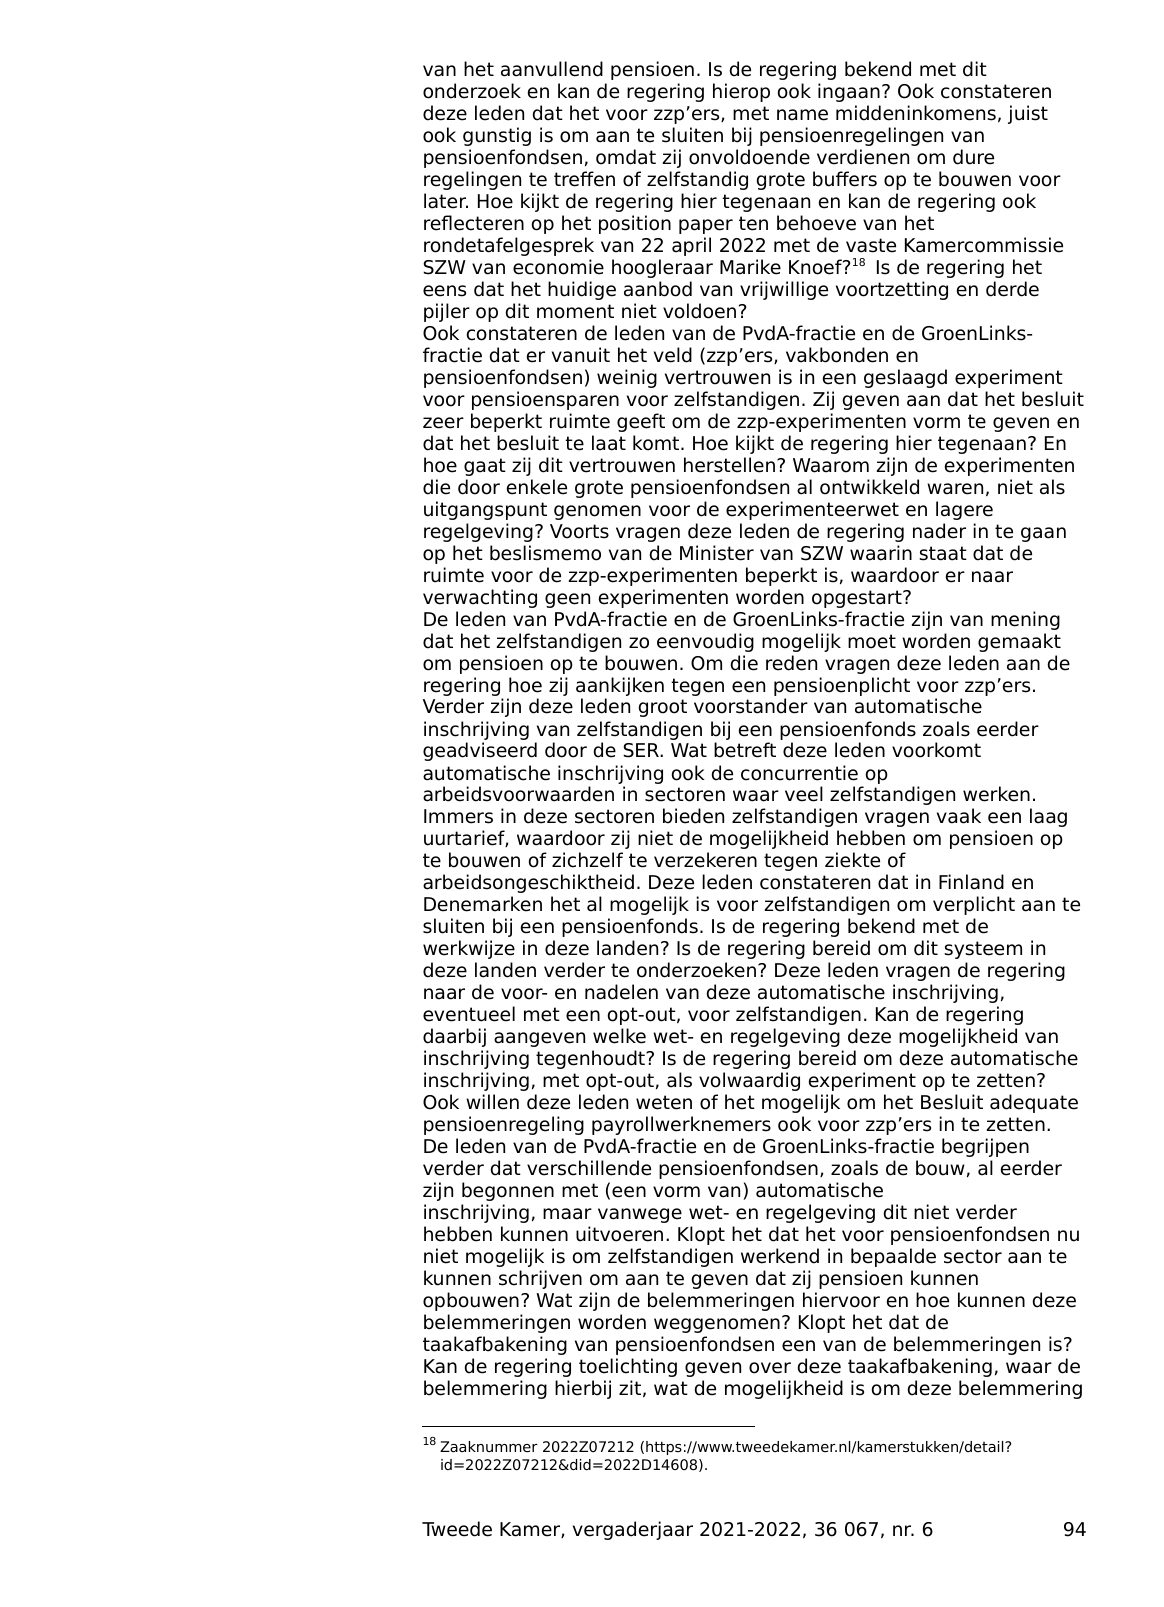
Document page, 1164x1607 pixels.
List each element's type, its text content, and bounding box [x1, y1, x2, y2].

text De leden van de PvdA-fractie en de GroenLinks-fractie begrijpen verder dat verschillende pensioenfondsen, zoals de bouw, al eerder zijn begonnen met (een vorm van) automatische [422, 1136, 1087, 1202]
text Zaaknummer 2022Z07212 (https://www.tweedekamer.nl/kamerstukken/detail?id=2022Z07212&did=2022D14608). [422, 1435, 1087, 1474]
text inschrijving, maar vanwege wet- en regelgeving dit niet verder hebben kunnen uitvoeren. Klopt het dat het voor pensioenfondsen nu niet mogelijk is om zelfstandigen werkend in bepaalde sector aan te kunnen schrijven om aan te geven dat zij pensioen kunnen opbouwen? Wat zijn de belemmeringen hiervoor en hoe kunnen deze belemmeringen worden weggenomen? Klopt het dat de taakafbakening van pensioenfondsen een van de belemmeringen is? Kan de regering toelichting geven over deze taakafbakening, waar de belemmering hierbij zit, wat de mogelijkheid is om deze belemmering [422, 1202, 1087, 1400]
text van het aanvullend pensioen. Is de regering bekend met dit onderzoek en kan de regering hierop ook ingaan? Ook constateren deze leden dat het voor zzp’ers, met name middeninkomens, juist ook gunstig is om aan te sluiten bij pensioenregelingen van pensioenfondsen, omdat zij onvoldoende verdienen om dure regelingen te treffen of zelfstandig grote buffers op te bouwen voor later. Hoe kijkt de regering hier tegenaan en kan de regering ook reflecteren op het position paper ten behoeve van het rondetafelgesprek van 22 april 2022 met de vaste Kamercommissie SZW van economie hoogleraar Marike Knoef? Is de regering het eens dat het huidige aanbod van vrijwillige voortzetting en derde pijler op dit moment niet voldoen? [422, 59, 1087, 323]
text De leden van PvdA-fractie en de GroenLinks-fractie zijn van mening dat het zelfstandigen zo eenvoudig mogelijk moet worden gemaakt om pensioen op te bouwen. Om die reden vragen deze leden aan de regering hoe zij aankijken tegen een pensioenplicht voor zzp’ers. Verder zijn deze leden groot voorstander van automatische inschrijving van zelfstandigen bij een pensioenfonds zoals eerder geadviseerd door de SER. Wat betreft deze leden voorkomt automatische inschrijving ook de concurrentie op arbeidsvoorwaarden in sectoren waar veel zelfstandigen werken. Immers in deze sectoren bieden zelfstandigen vragen vaak een laag uurtarief, waardoor zij niet de mogelijkheid hebben om pensioen op te bouwen of zichzelf te verzekeren tegen ziekte of arbeidsongeschiktheid. Deze leden constateren dat in Finland en Denemarken het al mogelijk is voor zelfstandigen om verplicht aan te sluiten bij een pensioenfonds. Is de regering bekend met de werkwijze in deze landen? Is de regering bereid om dit systeem in deze landen verder te onderzoeken? Deze leden vragen de regering naar de voor- en nadelen van deze automatische inschrijving, eventueel met een opt-out, voor zelfstandigen. Kan de regering daarbij aangeven welke wet- en regelgeving deze mogelijkheid van inschrijving tegenhoudt? Is de regering bereid om deze automatische inschrijving, met opt-out, als volwaardig experiment op te zetten? Ook willen deze leden weten of het mogelijk om het Besluit adequate pensioenregeling payrollwerknemers ook voor zzp’ers in te zetten. [422, 608, 1087, 1136]
text Ook constateren de leden van de PvdA-fractie en de GroenLinks-fractie dat er vanuit het veld (zzp’ers, vakbonden en pensioenfondsen) weinig vertrouwen is in een geslaagd experiment voor pensioensparen voor zelfstandigen. Zij geven aan dat het besluit zeer beperkt ruimte geeft om de zzp-experimenten vorm te geven en dat het besluit te laat komt. Hoe kijkt de regering hier tegenaan? En hoe gaat zij dit vertrouwen herstellen? Waarom zijn de experimenten die door enkele grote pensioenfondsen al ontwikkeld waren, niet als uitgangspunt genomen voor de experimenteerwet en lagere regelgeving? Voorts vragen deze leden de regering nader in te gaan op het beslismemo van de Minister van SZW waarin staat dat de ruimte voor de zzp-experimenten beperkt is, waardoor er naar verwachting geen experimenten worden opgestart? [422, 323, 1087, 608]
